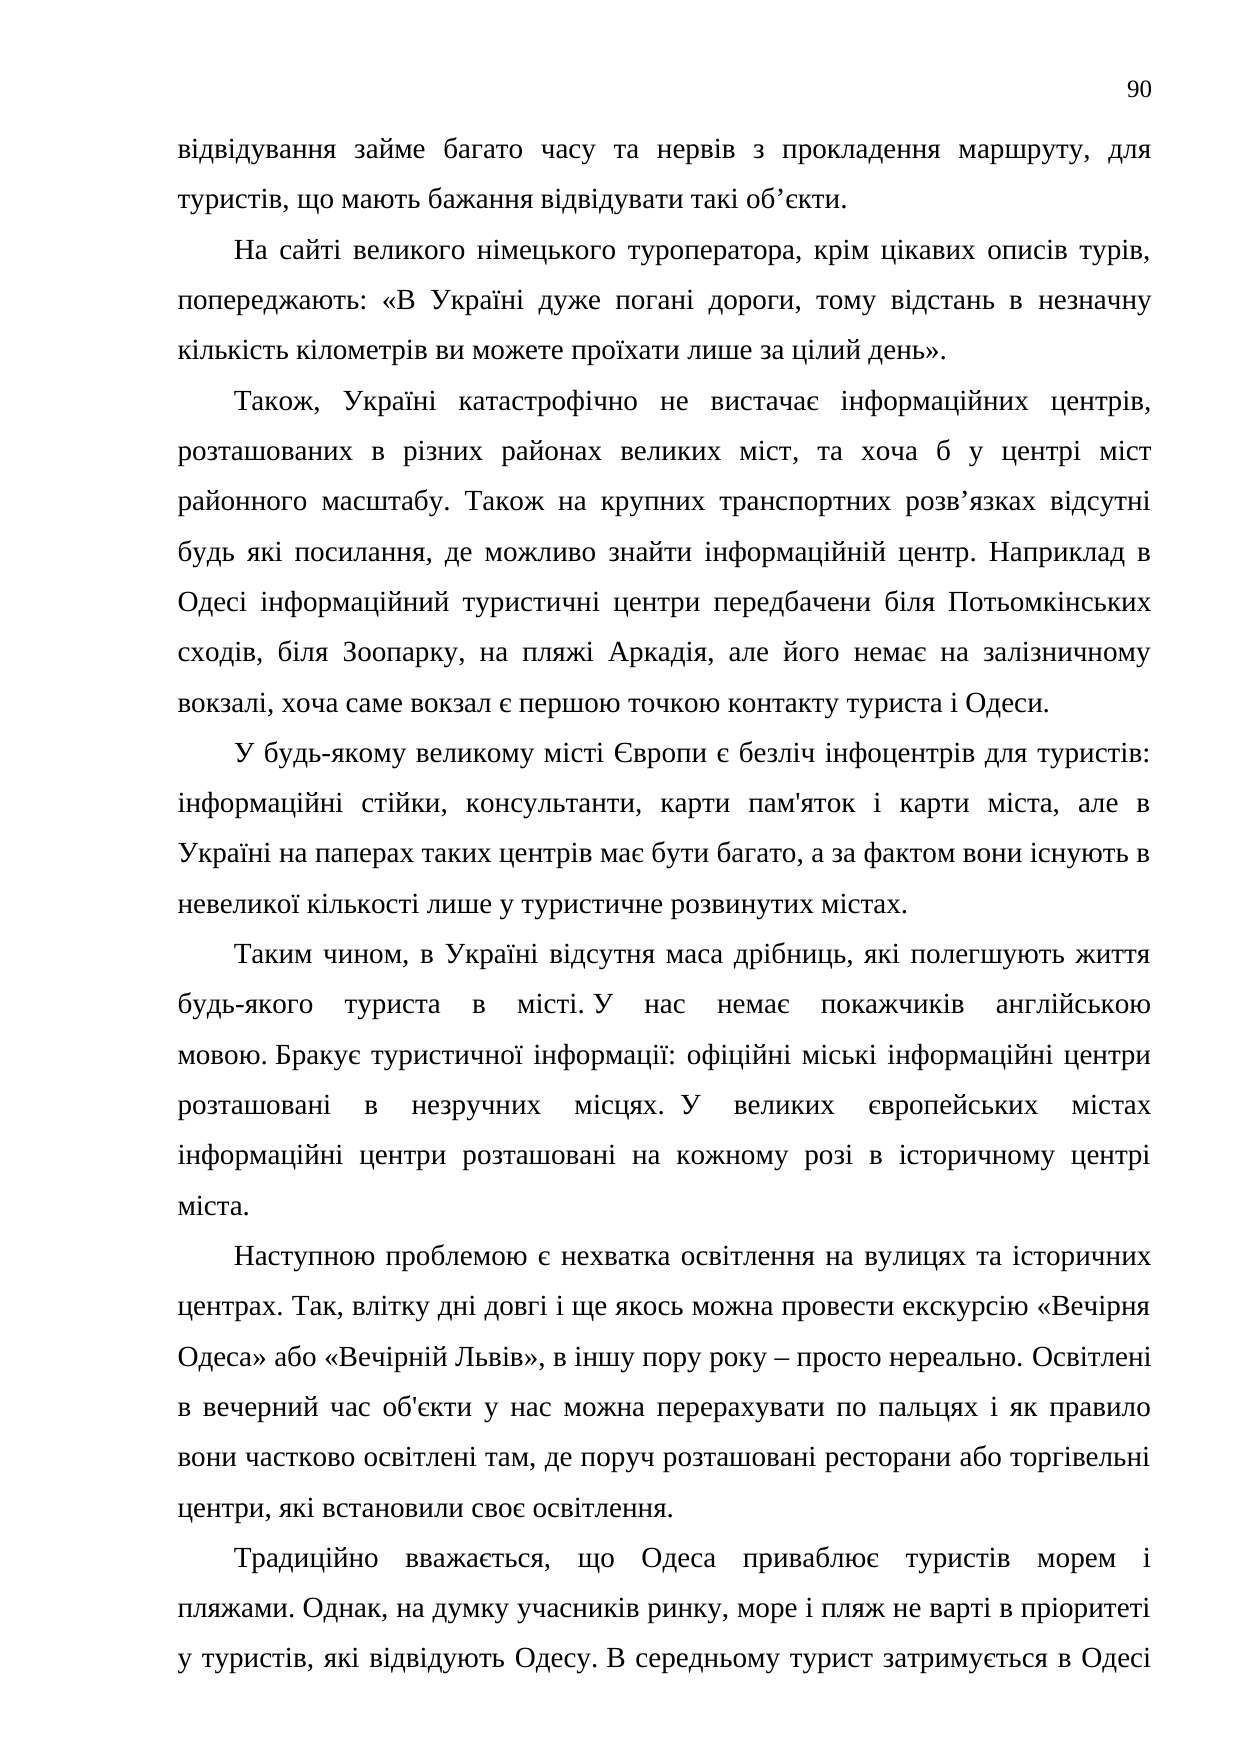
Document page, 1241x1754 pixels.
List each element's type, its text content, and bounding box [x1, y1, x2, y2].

text Таким чином, в Україні відсутня маса дрібниць, які полегшують життя будь-якого туриста в місті. У нас немає покажчиків англійською мовою. Бракує туристичної інформації: офіційні міські інформаційні центри розташовані в незручних місцях. У великих європейських містах інформаційні центри розташовані на кожному розі в історичному центрі міста. [177, 936, 1152, 1221]
text Традиційно вважається, що Одеса приваблює туристів морем і пляжами. Однак, на думку учасників ринку, море і пляж не варті в пріоритеті у туристів, які відвідують Одесу. В середньому турист затримується в Одесі [177, 1540, 1152, 1674]
text Наступною проблемою є нехватка освітлення на вулицях та історичних центрах. Так, влітку дні довгі і ще якось можна провести екскурсію «Вечірня Одеса» або «Вечірній Львів», в іншу пору року – просто нереально. Освітлені в вечерний час об'єкти у нас можна перерахувати по пальцях і як правило вони частково освітлені там, де поруч розташовані ресторани або торгівельні центри, які встановили своє освітлення. [177, 1238, 1152, 1523]
text Також, Україні катастрофічно не вистачає інформаційних центрів, розташованих в різних районах великих міст, та хоча б у центрі міст районного масштабу. Також на крупних транспортних розв’язках відсутні будь які посилання, де можливо знайти інформаційній центр. Наприклад в Одесі інформаційний туристичні центри передбачени біля Потьомкінських сходів, біля Зоопарку, на пляжі Аркадія, але його немає на залізничному вокзалі, хоча саме вокзал є першою точкою контакту туриста і Одеси. [177, 383, 1152, 718]
text У будь-якому великому місті Європи є безліч інфоцентрів для туристів: інформаційні стійки, консультанти, карти пам'яток і карти міста, але в Україні на паперах таких центрів має бути багато, а за фактом вони існують в невеликої кількості лише у туристичне розвинутих містах. [177, 735, 1152, 919]
text відвідування займе багато часу та нервів з прокладення маршруту, для туристів, що мають бажання відвідувати такі об’єкти. [177, 131, 1152, 215]
text На сайті великого німецького туроператора, крім цікавих описів турів, попереджають: «В Україні дуже погані дороги, тому відстань в незначну кількість кілометрів ви можете проїхати лише за цілий день». [177, 232, 1152, 366]
